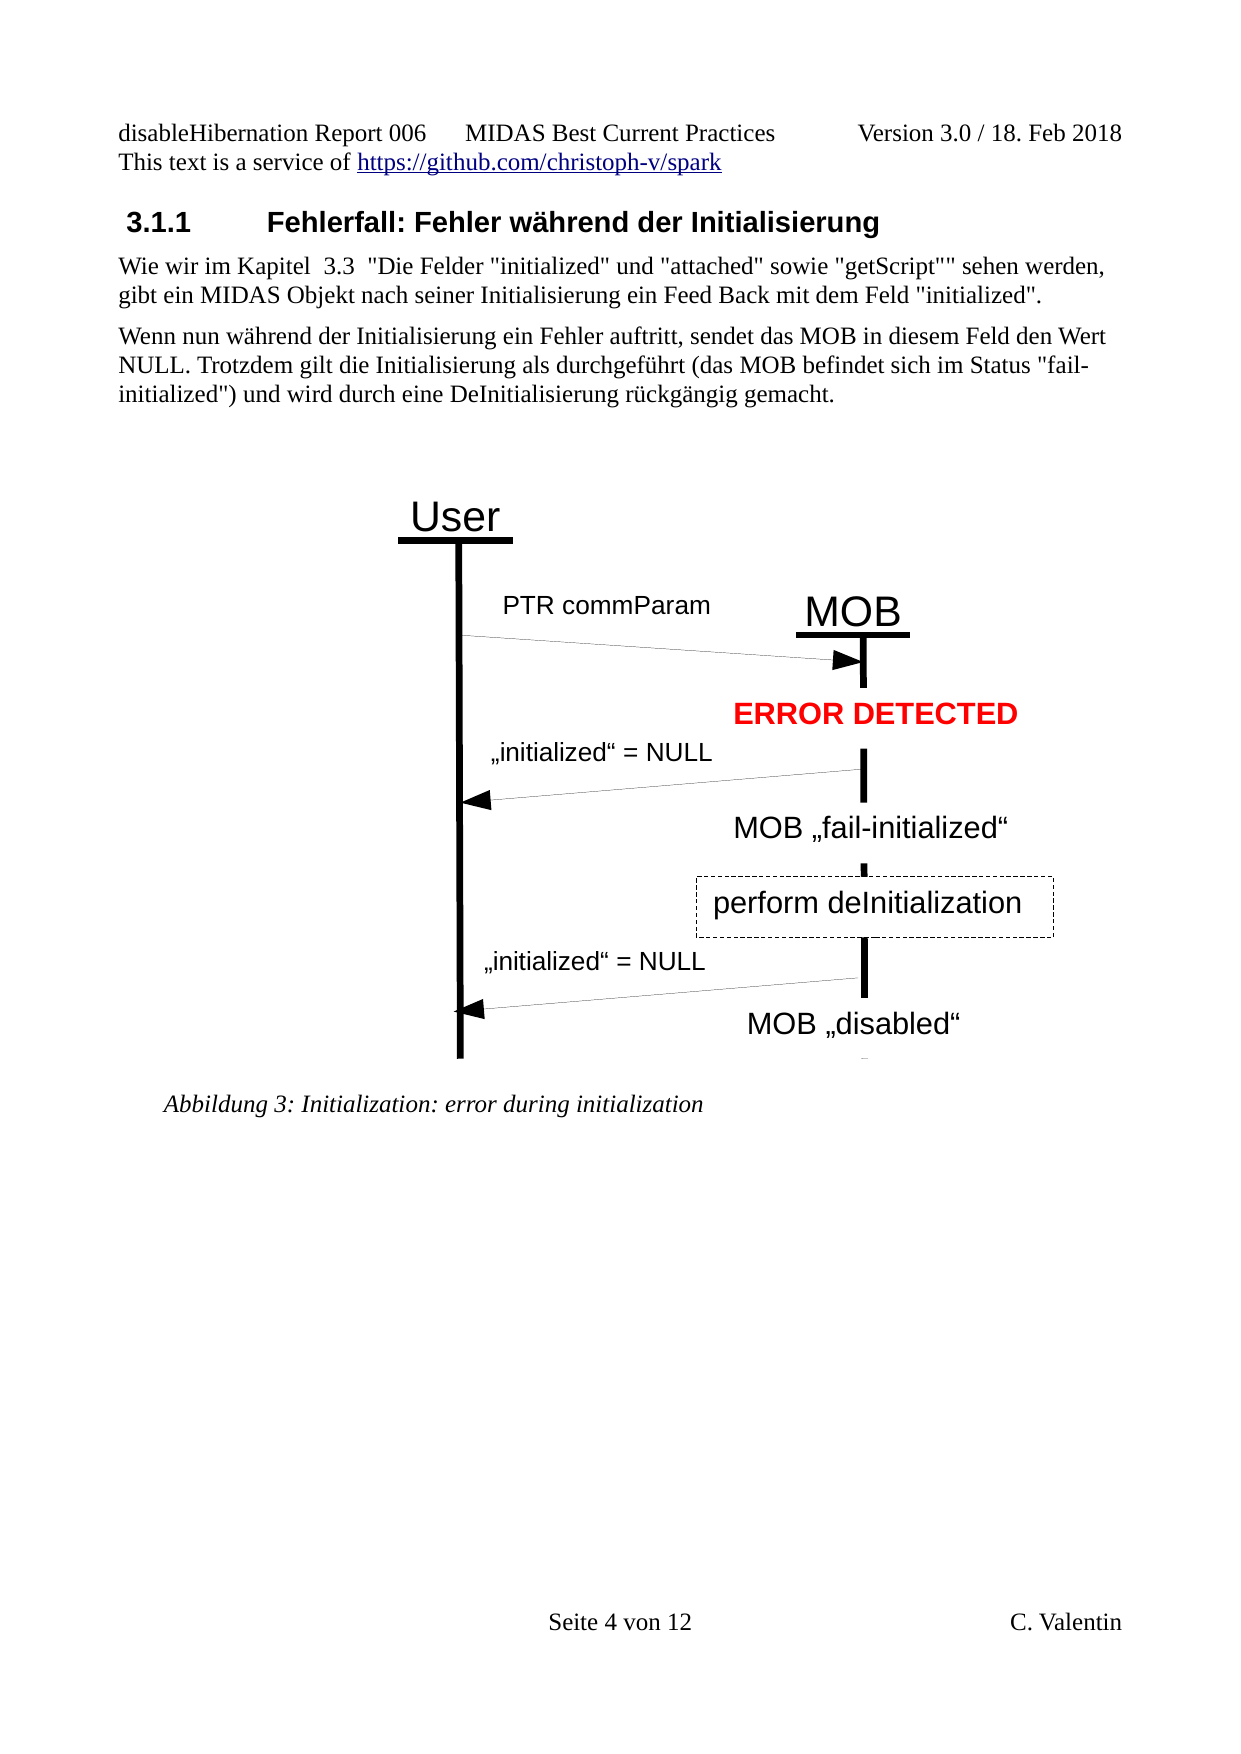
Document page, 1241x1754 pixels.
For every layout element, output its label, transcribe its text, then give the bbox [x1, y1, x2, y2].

text Wenn nun während der Initialisierung ein Fehler auftritt, sendet das MOB in diesem Feld den Wert NULL. Trotzdem gilt die Initialisierung als durchgeführt (das MOB befindet sich im Status "fail-initialized") und wird durch eine DeInitialisierung rückgängig gemacht. [118, 321, 1122, 407]
text Abbildung 3: Initialization: error during initialization [164, 1089, 1079, 1118]
subtitle Fehlerfall: Fehler während der Initialisierung [118, 205, 1122, 239]
text Wie wir im Kapitel 3.3 "Die Felder "initialized" und "attached" sowie "getScript"" sehen werden, gibt ein MIDAS Objekt nach seiner Initialisierung ein Feed Back mit dem Feld "initialized". [118, 251, 1122, 309]
